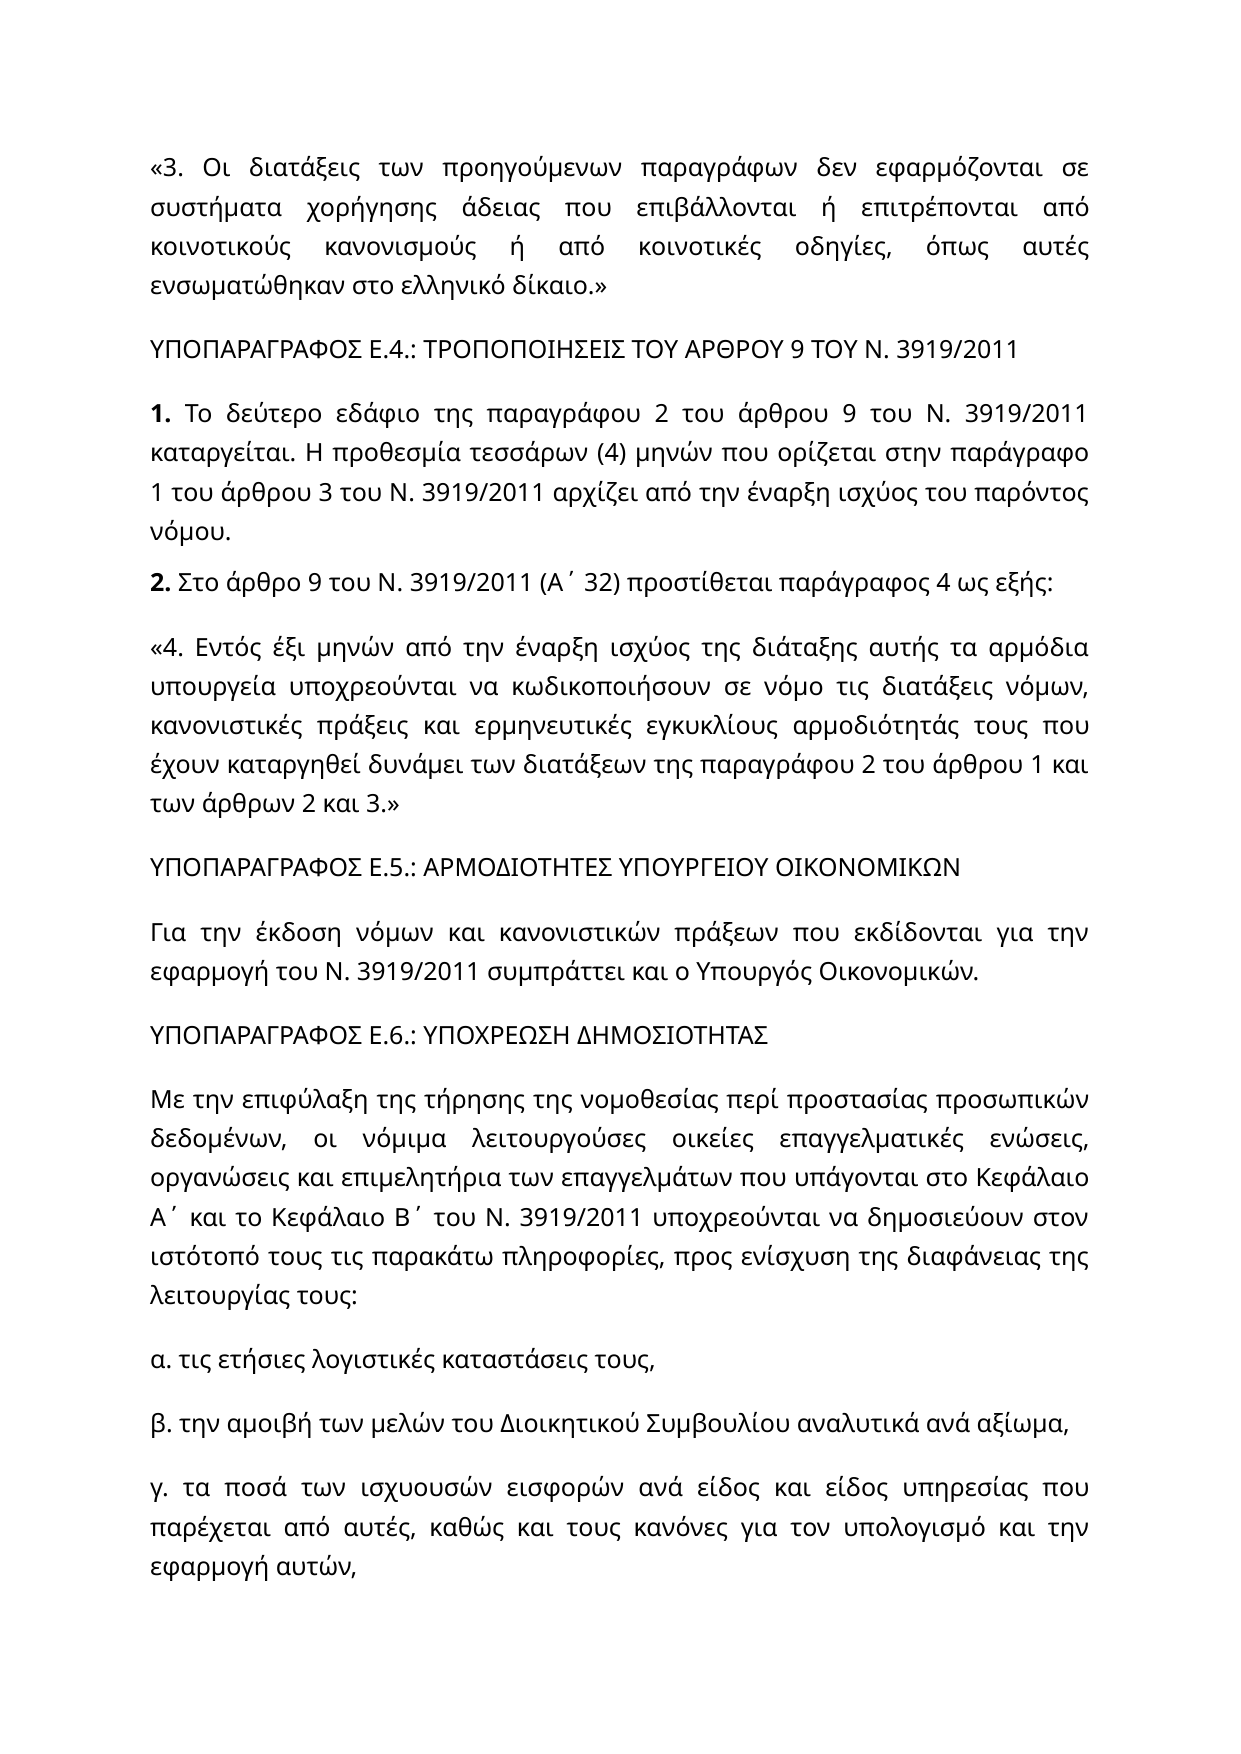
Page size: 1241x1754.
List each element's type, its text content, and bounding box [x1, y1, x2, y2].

text 2. Στο άρθρο 9 του Ν. 3919/2011 (Α΄ 32) προστίθεται παράγραφος 4 ως εξής: [150, 565, 1090, 599]
text ΥΠΟΠΑΡΑΓΡΑΦΟΣ Ε.4.: ΤΡΟΠΟΠΟΙΗΣΕΙΣ ΤΟΥ ΑΡΘΡΟΥ 9 ΤΟΥ Ν. 3919/2011 [150, 332, 1090, 366]
text «4. Εντός έξι μηνών από την έναρξη ισχύος της διάταξης αυτής τα αρμόδια υπουργεία υποχρεούνται να κωδικοποιήσουν σε νόμο τις διατάξεις νόμων, κανονιστικές πράξεις και ερμηνευτικές εγκυκλίους αρμοδιότητάς τους που έχουν καταργηθεί δυνάμει των διατάξεων της παραγράφου 2 του άρθρου 1 και των άρθρων 2 και 3.» [150, 629, 1090, 820]
text 1. Το δεύτερο εδάφιο της παραγράφου 2 του άρθρου 9 του Ν. 3919/2011 καταργείται. Η προθεσμία τεσσάρων (4) μηνών που ορίζεται στην παράγραφο 1 του άρθρου 3 του Ν. 3919/2011 αρχίζει από την έναρξη ισχύος του παρόντος νόμου. [150, 396, 1090, 547]
text ΥΠΟΠΑΡΑΓΡΑΦΟΣ Ε.6.: ΥΠΟΧΡΕΩΣΗ ΔΗΜΟΣΙΟΤΗΤΑΣ [150, 1017, 1090, 1052]
text Για την έκδοση νόμων και κανονιστικών πράξεων που εκδίδονται για την εφαρμογή του Ν. 3919/2011 συμπράττει και ο Υπουργός Οικονομικών. [150, 914, 1090, 987]
text ΥΠΟΠΑΡΑΓΡΑΦΟΣ Ε.5.: ΑΡΜΟΔΙΟΤΗΤΕΣ ΥΠΟΥΡΓΕΙΟΥ ΟΙΚΟΝΟΜΙΚΩΝ [150, 850, 1090, 884]
text α. τις ετήσιες λογιστικές καταστάσεις τους, [150, 1342, 1090, 1376]
text Με την επιφύλαξη της τήρησης της νομοθεσίας περί προστασίας προσωπικών δεδομένων, οι νόμιμα λειτουργούσες οικείες επαγγελματικές ενώσεις, οργανώσεις και επιμελητήρια των επαγγελμάτων που υπάγονται στο Κεφάλαιο Α΄ και το Κεφάλαιο Β΄ του Ν. 3919/2011 υποχρεούνται να δημοσιεύουν στον ιστότοπό τους τις παρακάτω πληροφορίες, προς ενίσχυση της διαφάνειας της λειτουργίας τους: [150, 1082, 1090, 1312]
text β. την αμοιβή των μελών του Διοικητικού Συμβουλίου αναλυτικά ανά αξίωμα, [150, 1406, 1090, 1440]
text γ. τα ποσά των ισχυουσών εισφορών ανά είδος και είδος υπηρεσίας που παρέχεται από αυτές, καθώς και τους κανόνες για τον υπολογισμό και την εφαρμογή αυτών, [150, 1470, 1090, 1582]
text «3. Οι διατάξεις των προηγούμενων παραγράφων δεν εφαρμόζονται σε συστήματα χορήγησης άδειας που επιβάλλονται ή επιτρέπονται από κοινοτικούς κανονισμούς ή από κοινοτικές οδηγίες, όπως αυτές ενσωματώθηκαν στο ελληνικό δίκαιο.» [150, 150, 1090, 302]
